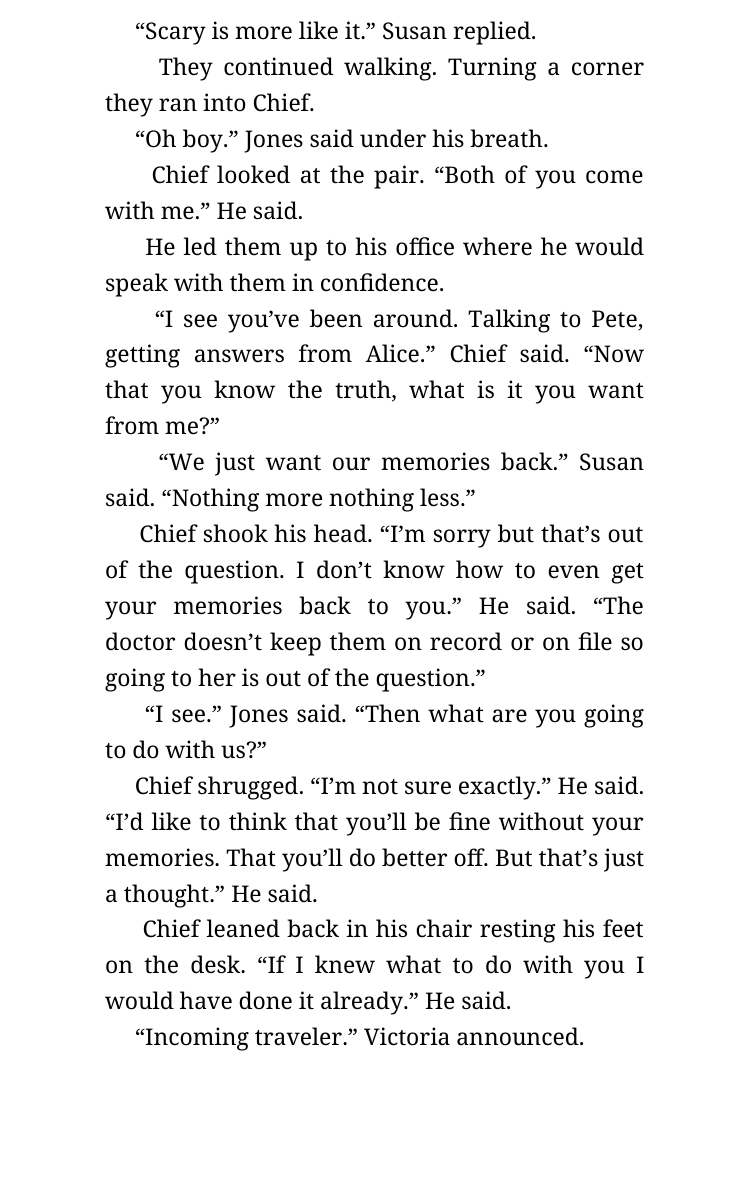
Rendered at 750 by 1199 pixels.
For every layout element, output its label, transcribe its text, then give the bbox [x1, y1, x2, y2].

text “I see you’ve been around. Talking to Pete, getting answers from Alice.” Chief said. “Now that you know the truth, what is it you want from me?” [105, 302, 645, 442]
text “We just want our memories back.” Susan said. “Nothing more nothing less.” [105, 446, 645, 513]
text Chief shook his head. “I’m sorry but that’s out of the question. I don’t know how to even get your memories back to you.” He said. “The doctor doesn’t keep them on record or on file so going to her is out of the question.” [105, 518, 645, 693]
text Chief leaned back in his chair resting his feet on the desk. “If I knew what to do with you I would have done it already.” He said. [105, 913, 645, 1017]
text “Oh boy.” Jones said under his breath. [105, 123, 645, 154]
text Chief shrugged. “I’m not sure exactly.” He said. “I’d like to think that you’ll be fine without your memories. That you’ll do better off. But that’s just a thought.” He said. [105, 770, 645, 909]
text “Scary is more like it.” Susan replied. [105, 15, 645, 46]
text They continued walking. Turning a corner they ran into Chief. [105, 51, 645, 118]
text “Incoming traveler.” Victoria announced. [105, 1021, 645, 1052]
text “I see.” Jones said. “Then what are you going to do with us?” [105, 698, 645, 765]
text He led them up to his office where he would speak with them in confidence. [105, 231, 645, 298]
text Chief looked at the pair. “Both of you come with me.” He said. [105, 159, 645, 226]
